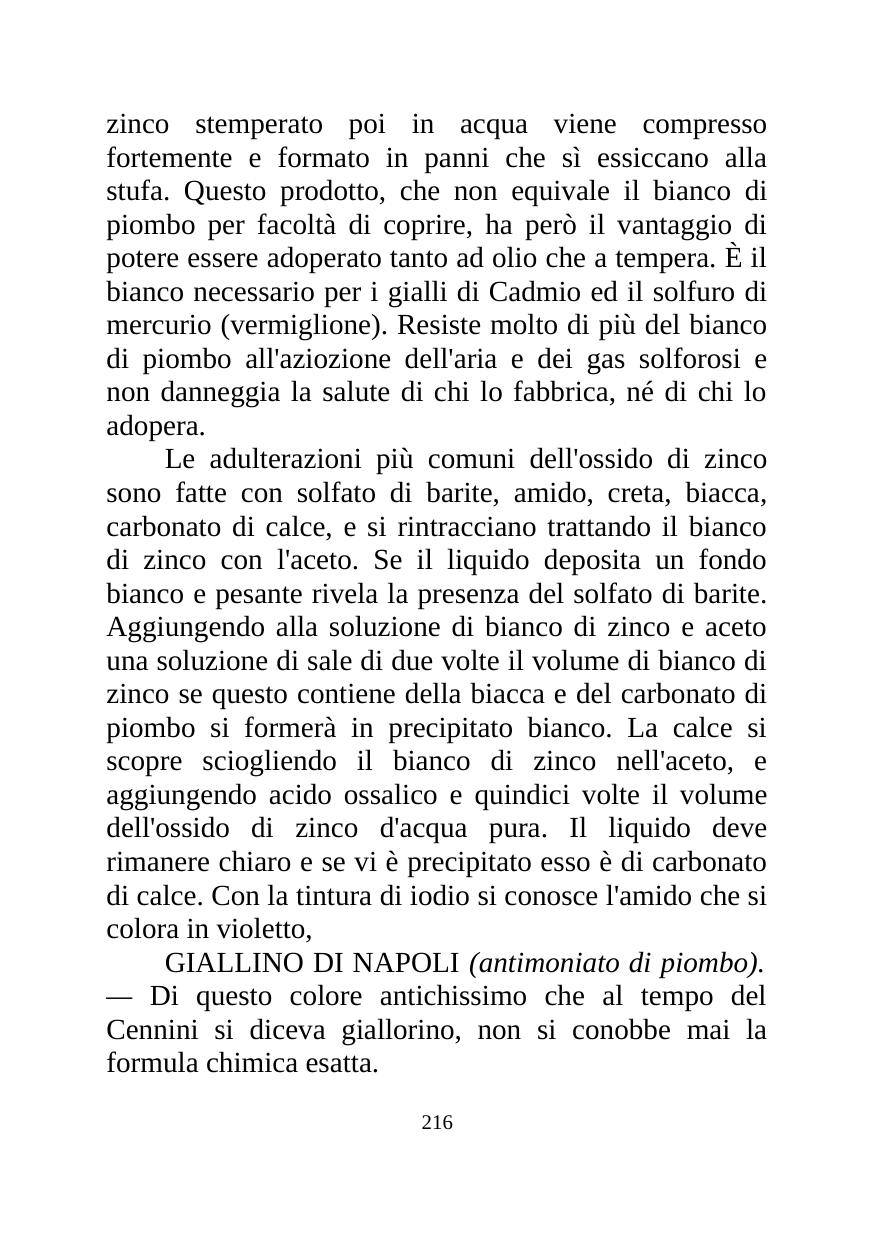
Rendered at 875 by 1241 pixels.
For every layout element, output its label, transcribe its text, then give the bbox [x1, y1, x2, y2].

text zinco stemperato poi in acqua viene compresso fortemente e formato in panni che sì essiccano alla stufa. Questo prodotto, che non equivale il bianco di piombo per facoltà di coprire, ha però il vantaggio di potere essere adoperato tanto ad olio che a tempera. È il bianco necessario per i gialli di Cadmio ed il solfuro di mercurio (vermiglione). Resiste molto di più del bianco di piombo all'aziozione dell'aria e dei gas solforosi e non danneggia la salute di chi lo fabbrica, né di chi lo adopera. [106, 106, 768, 442]
text Le adulterazioni più comuni dell'ossido di zinco sono fatte con solfato di barite, amido, creta, biacca, carbonato di calce, e si rintracciano trattando il bianco di zinco con l'aceto. Se il liquido deposita un fondo bianco e pesante rivela la presenza del solfato di barite. Aggiungendo alla soluzione di bianco di zinco e aceto una soluzione di sale di due volte il volume di bianco di zinco se questo contiene della biacca e del carbonato di piombo si formerà in precipitato bianco. La calce si scopre sciogliendo il bianco di zinco nell'aceto, e aggiungendo acido ossalico e quindici volte il volume dell'ossido di zinco d'acqua pura. Il liquido deve rimanere chiaro e se vi è precipitato esso è di carbonato di calce. Con la tintura di iodio si conosce l'amido che si colora in violetto, [106, 442, 768, 945]
text GIALLINO DI NAPOLI (antimoniato di piombo). — Di questo colore antichissimo che al tempo del Cennini si diceva giallorino, non si conobbe mai la formula chimica esatta. [106, 945, 768, 1079]
